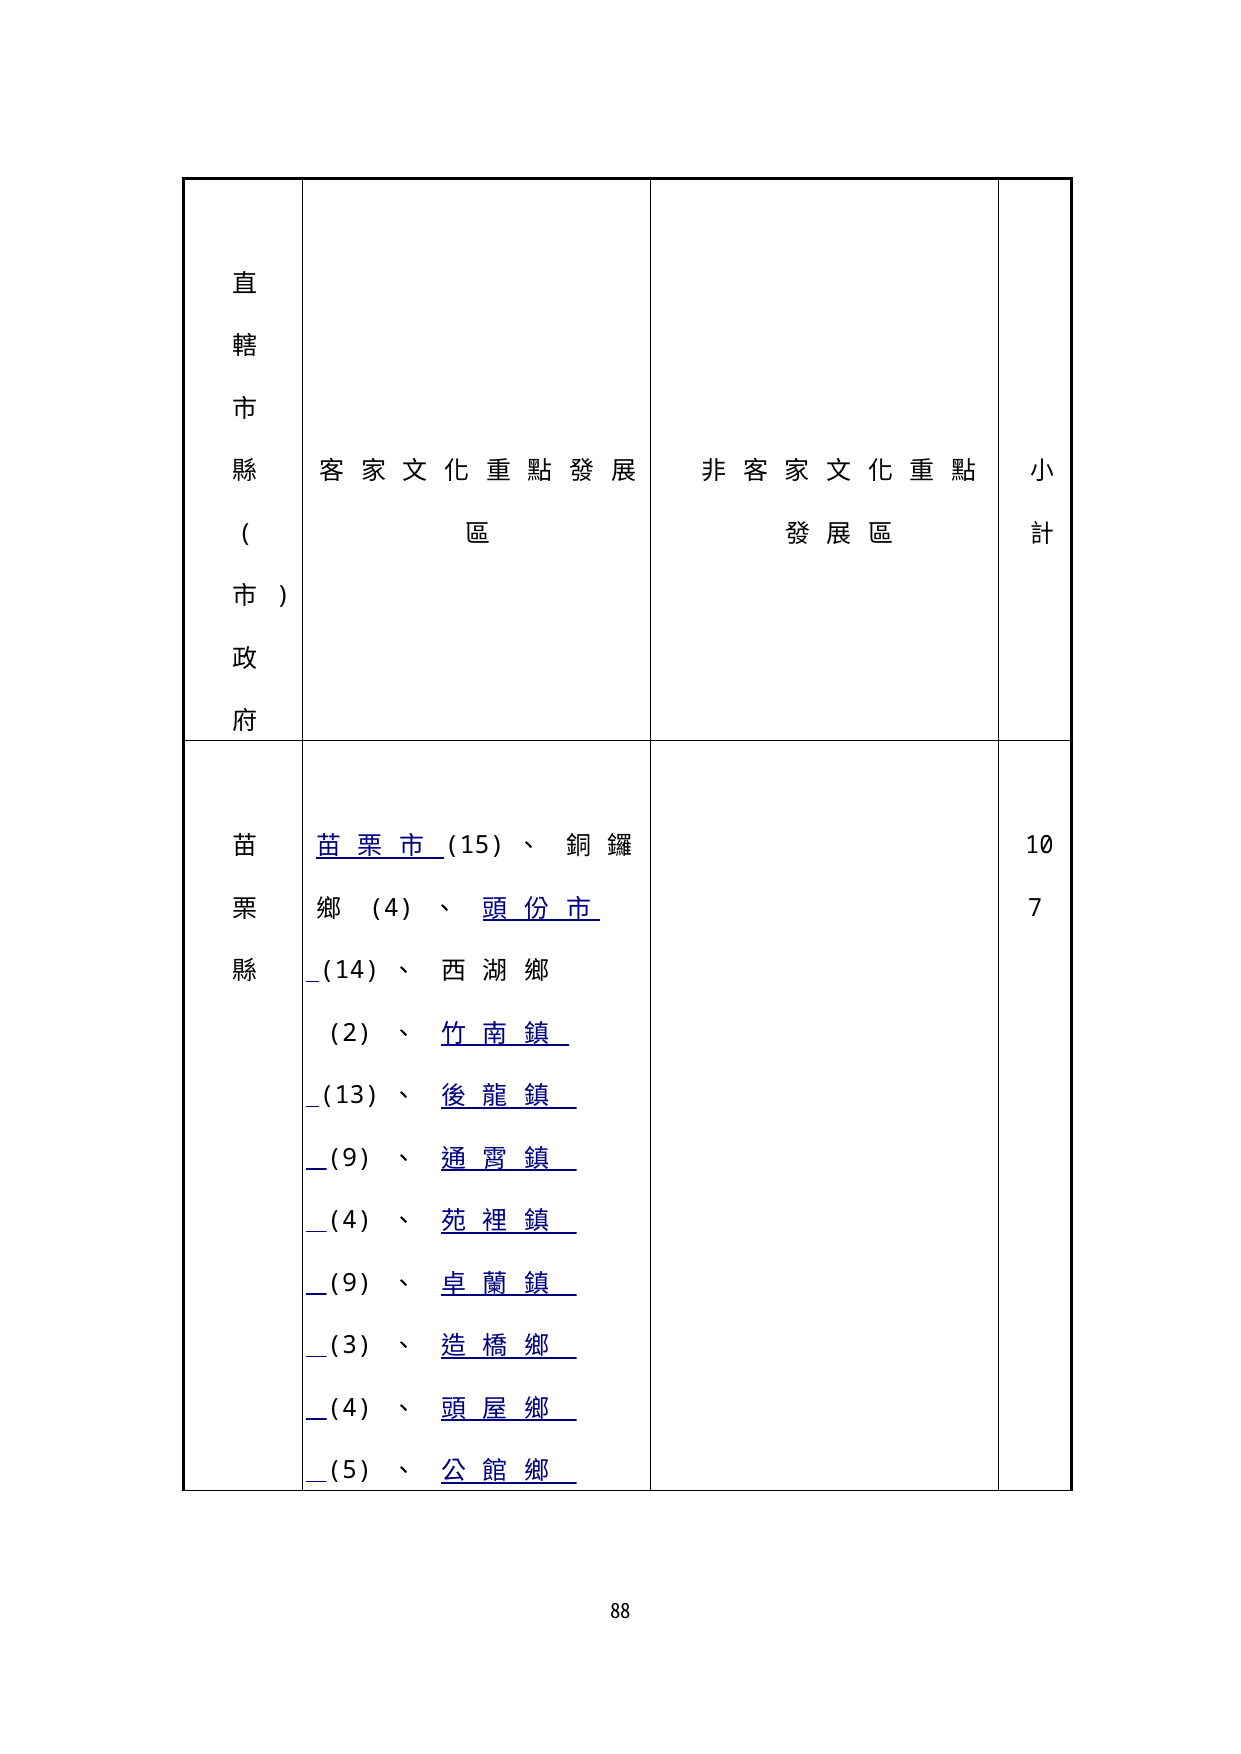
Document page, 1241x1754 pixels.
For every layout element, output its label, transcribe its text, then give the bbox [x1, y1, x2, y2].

table_header 小計 [999, 180, 1070, 740]
table_cell 107 [999, 741, 1070, 1490]
table_header 非客家文化重點發展區 [651, 180, 998, 740]
table_header 直轄市縣(市)政府 [185, 180, 302, 740]
table_cell 苗栗縣 [185, 741, 302, 1490]
table_cell [651, 741, 998, 1490]
table_cell 苗栗市(15)、銅鑼鄉(4)、頭份市(14)、西湖鄉(2)、竹南鎮(13)、後龍鎮(9)、通霄鎮(4)、苑裡鎮(9)、卓蘭鎮(3)、造橋鄉(4)、頭屋鄉(5)、公館鄉 [303, 741, 650, 1490]
table_header 客家文化重點發展區 [303, 180, 650, 740]
